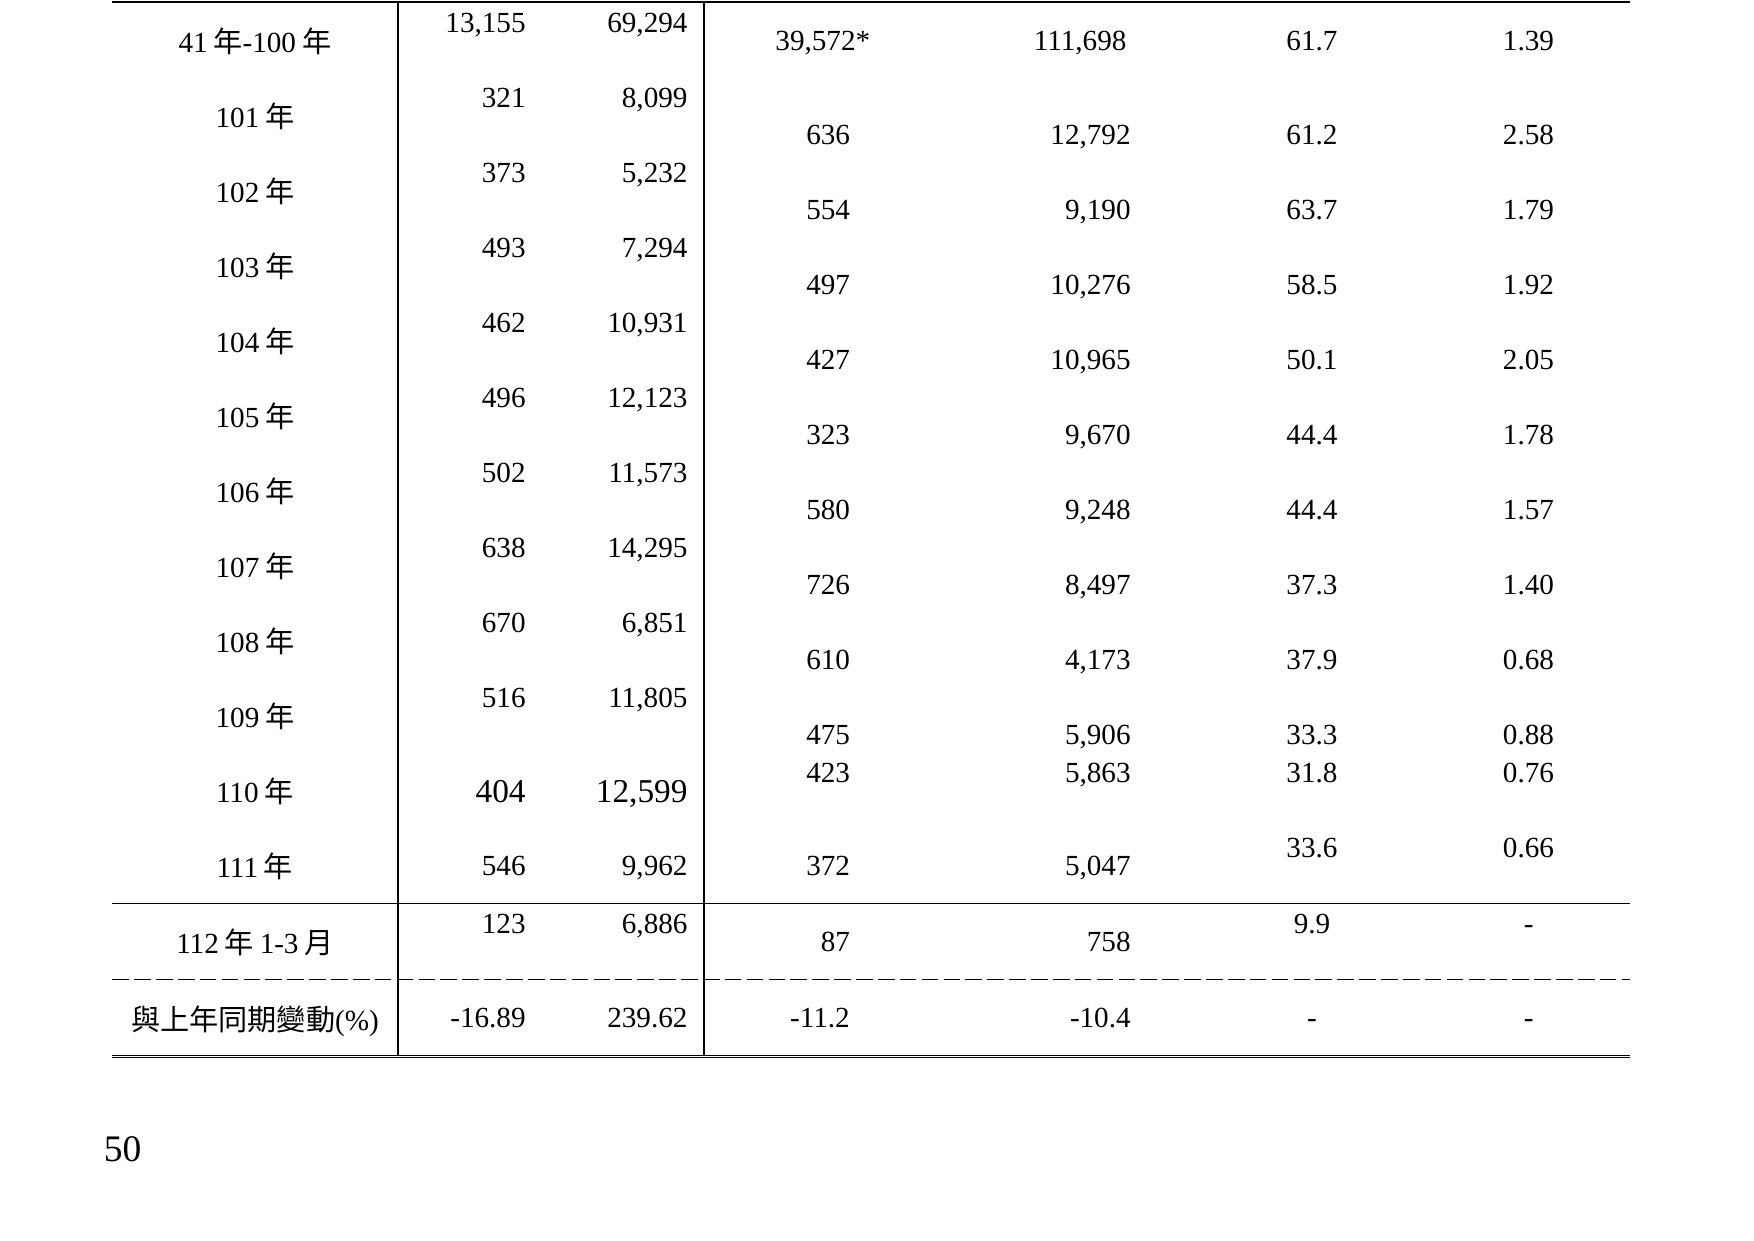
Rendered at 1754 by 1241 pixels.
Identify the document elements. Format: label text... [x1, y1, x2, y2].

table_cell 404 [399, 753, 526, 828]
table_cell 12,792 [942, 78, 1197, 153]
table_cell 5,232 [526, 153, 703, 228]
table_cell 497 [705, 228, 942, 303]
table_cell 4,173 [942, 603, 1197, 678]
table_cell 462 [399, 303, 526, 378]
table_cell 546 [399, 828, 526, 903]
table_cell 427 [705, 303, 942, 378]
table_cell 8,497 [942, 528, 1197, 603]
table_cell 108年 [112, 603, 397, 678]
table_cell 239.62 [526, 979, 703, 1055]
table_cell 31.8 [1197, 753, 1427, 828]
table_cell 372 [705, 828, 942, 903]
table_cell 7,294 [526, 228, 703, 303]
table_cell 69,294 [526, 3, 703, 78]
table_cell 580 [705, 453, 942, 528]
table_cell 105年 [112, 378, 397, 453]
table_cell 111年 [112, 828, 397, 903]
table_cell 33.3 [1197, 678, 1427, 753]
table_cell 112年1-3月 [112, 904, 397, 979]
table_cell 9,190 [942, 153, 1197, 228]
table_cell 502 [399, 453, 526, 528]
table_cell 475 [705, 678, 942, 753]
table_cell 10,965 [942, 303, 1197, 378]
table_cell 5,863 [942, 753, 1197, 828]
table_cell 33.6 [1197, 828, 1427, 903]
table_cell 101年 [112, 78, 397, 153]
table_cell 12,123 [526, 378, 703, 453]
table_cell 50.1 [1197, 303, 1427, 378]
table_cell -11.2 [705, 979, 942, 1055]
table_cell 516 [399, 678, 526, 753]
table_cell 44.4 [1197, 453, 1427, 528]
table_cell 9,962 [526, 828, 703, 903]
table_cell 103年 [112, 228, 397, 303]
table_cell 102年 [112, 153, 397, 228]
table_cell 61.2 [1197, 78, 1427, 153]
table_cell 0.68 [1427, 603, 1630, 678]
table_cell 37.9 [1197, 603, 1427, 678]
table_cell 10,931 [526, 303, 703, 378]
table_cell 10,276 [942, 228, 1197, 303]
table_cell -10.4 [942, 979, 1197, 1055]
table_cell 5,906 [942, 678, 1197, 753]
table_cell 58.5 [1197, 228, 1427, 303]
table_cell 638 [399, 528, 526, 603]
table_cell 63.7 [1197, 153, 1427, 228]
table_cell 44.4 [1197, 378, 1427, 453]
table_cell 13,155 [399, 3, 526, 78]
table_cell 323 [705, 378, 942, 453]
table_cell 1.78 [1427, 378, 1630, 453]
table_cell 5,047 [942, 828, 1197, 903]
table_cell 0.88 [1427, 678, 1630, 753]
table_cell 2.05 [1427, 303, 1630, 378]
table_cell 106年 [112, 453, 397, 528]
table_cell 496 [399, 378, 526, 453]
table_cell 39,572* [705, 3, 942, 78]
table_cell 8,099 [526, 78, 703, 153]
table_cell 321 [399, 78, 526, 153]
table_cell 0.66 [1427, 828, 1630, 903]
table_cell 610 [705, 603, 942, 678]
table_cell 123 [399, 904, 526, 979]
table_cell 9.9 [1197, 904, 1427, 979]
table_cell 11,805 [526, 678, 703, 753]
table_cell 110年 [112, 753, 397, 828]
table_cell 1.92 [1427, 228, 1630, 303]
table_cell 726 [705, 528, 942, 603]
table_cell 2.58 [1427, 78, 1630, 153]
table_cell - [1197, 979, 1427, 1055]
table_cell -16.89 [399, 979, 526, 1055]
table_cell 554 [705, 153, 942, 228]
table_cell 758 [942, 904, 1197, 979]
table_cell 41年-100年 [112, 3, 397, 78]
table_cell 11,573 [526, 453, 703, 528]
table_cell 87 [705, 904, 942, 979]
table_cell - [1427, 979, 1630, 1055]
table_cell 111,698 [942, 3, 1197, 78]
table_cell 6,851 [526, 603, 703, 678]
table_cell 104年 [112, 303, 397, 378]
table_cell 61.7 [1197, 3, 1427, 78]
table_cell 12,599 [526, 753, 703, 828]
table_cell 493 [399, 228, 526, 303]
table_cell 373 [399, 153, 526, 228]
table_cell 109年 [112, 678, 397, 753]
table_cell 0.76 [1427, 753, 1630, 828]
table_cell 1.57 [1427, 453, 1630, 528]
table_cell 670 [399, 603, 526, 678]
table_cell 107年 [112, 528, 397, 603]
table_cell 14,295 [526, 528, 703, 603]
table_cell 與上年同期變動(%) [112, 979, 397, 1055]
table_cell 423 [705, 753, 942, 828]
table_cell - [1427, 904, 1630, 979]
table_cell 9,248 [942, 453, 1197, 528]
table_cell 6,886 [526, 904, 703, 979]
table_cell 9,670 [942, 378, 1197, 453]
table_cell 1.79 [1427, 153, 1630, 228]
table_cell 37.3 [1197, 528, 1427, 603]
table_cell 1.40 [1427, 528, 1630, 603]
table_cell 1.39 [1427, 3, 1630, 78]
table_cell 636 [705, 78, 942, 153]
